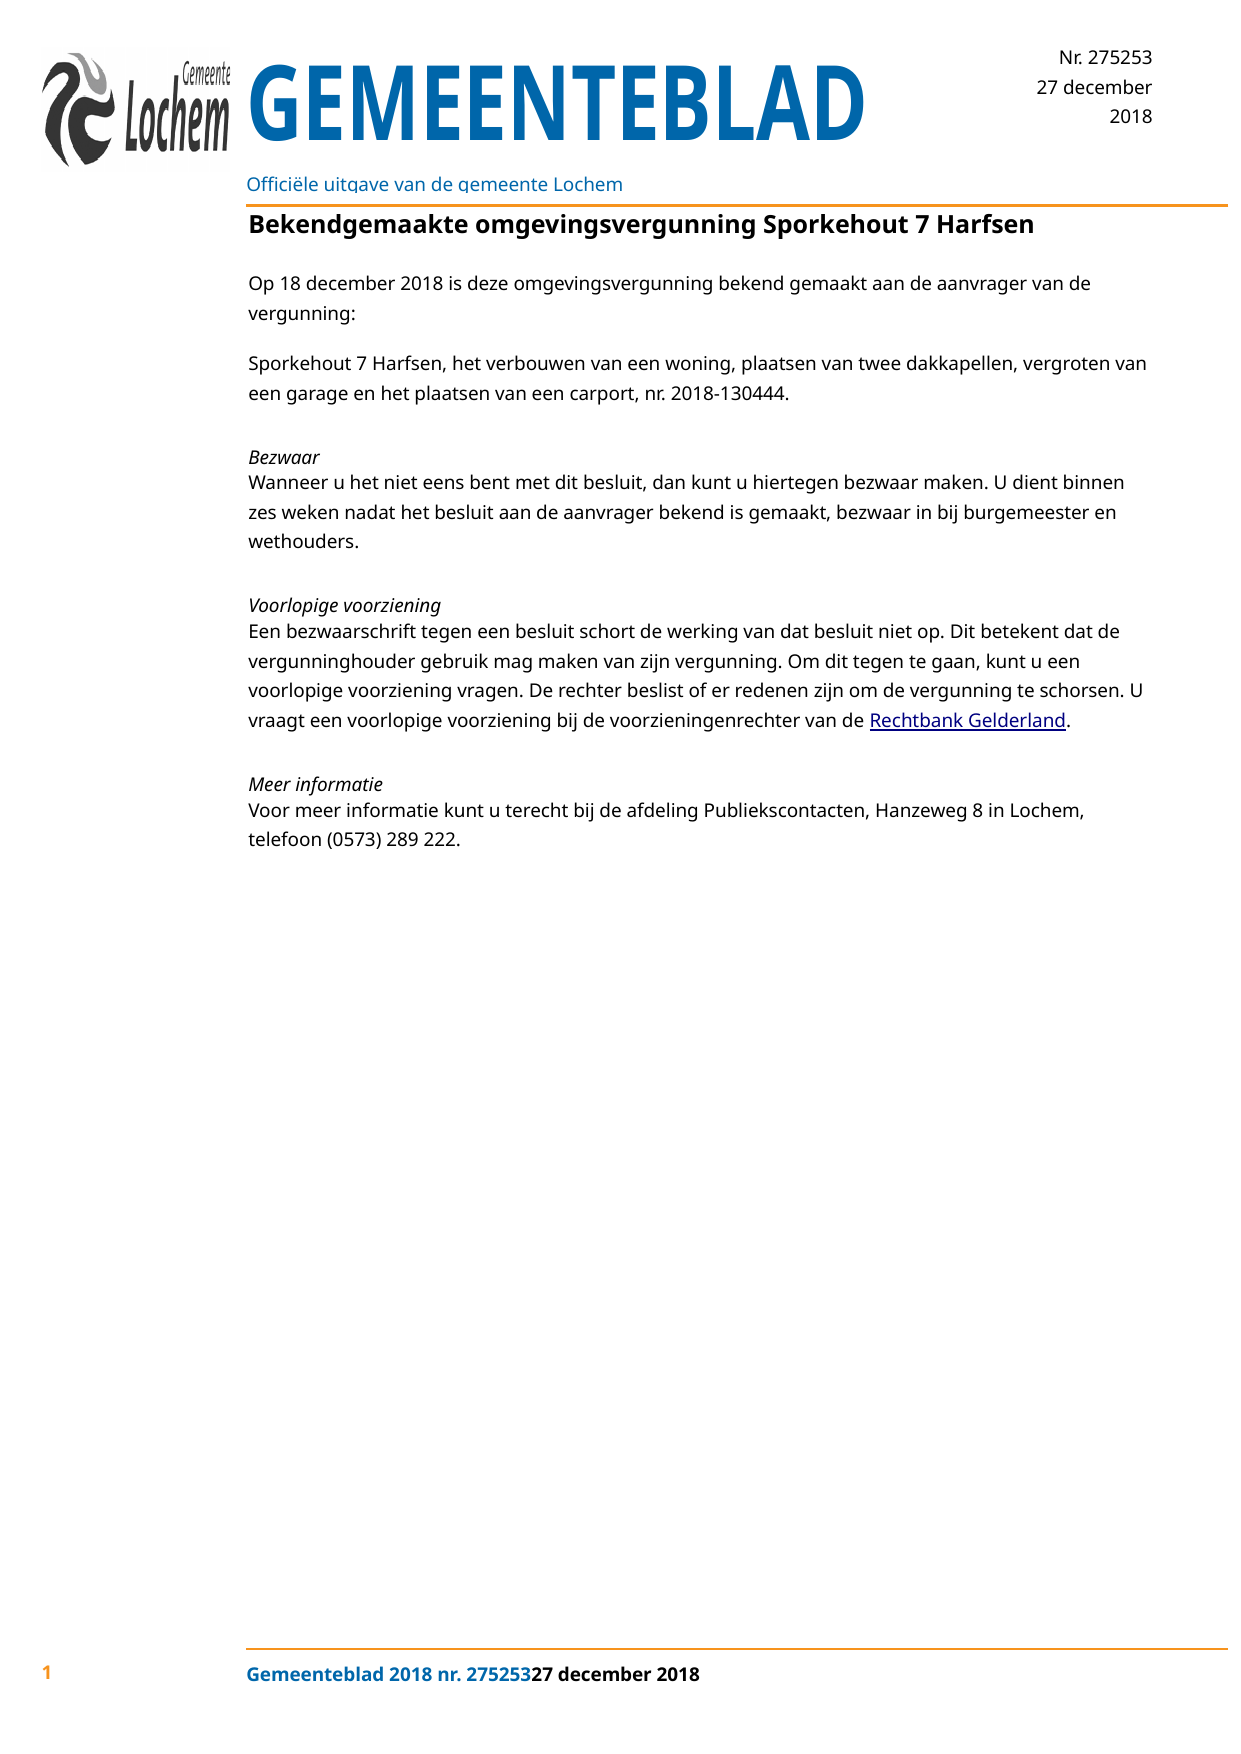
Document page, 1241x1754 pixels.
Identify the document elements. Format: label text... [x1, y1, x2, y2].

text Sporkehout 7 Harfsen, het verbouwen van een woning, plaatsen van twee dakkapellen, vergroten van een garage en het plaatsen van een carport, nr. 2018-130444. [248, 350, 1152, 406]
text Meer informatie [248, 771, 1152, 797]
picture [41, 47, 231, 172]
text Wanneer u het niet eens bent met dit besluit, dan kunt u hiertegen bezwaar maken. U dient binnen zes weken nadat het besluit aan de aanvrager bekend is gemaakt, bezwaar in bij burgemeester en wethouders. [248, 469, 1152, 554]
text Voorlopige voorziening [248, 593, 1152, 618]
text Voor meer informatie kunt u terecht bij de afdeling Publiekscontacten, Hanzeweg 8 in Lochem, telefoon (0573) 289 222. [248, 797, 1152, 852]
text Bezwaar [248, 444, 1152, 469]
text Op 18 december 2018 is deze omgevingsvergunning bekend gemaakt aan de aanvrager van de vergunning: [248, 270, 1152, 326]
text Bekendgemaakte omgevingsvergunning Sporkehout 7 Harfsen [248, 207, 1152, 241]
text Een bezwaarschrift tegen een besluit schort de werking van dat besluit niet op. Dit betekent dat de vergunninghouder gebruik mag maken van zijn vergunning. Om dit tegen te gaan, kunt u een voorlopige voorziening vragen. De rechter beslist of er redenen zijn om de vergunning te schorsen. U vraagt een voorlopige voorziening bij de voorzieningenrechter van de Rechtbank Gelderland. [248, 618, 1152, 733]
